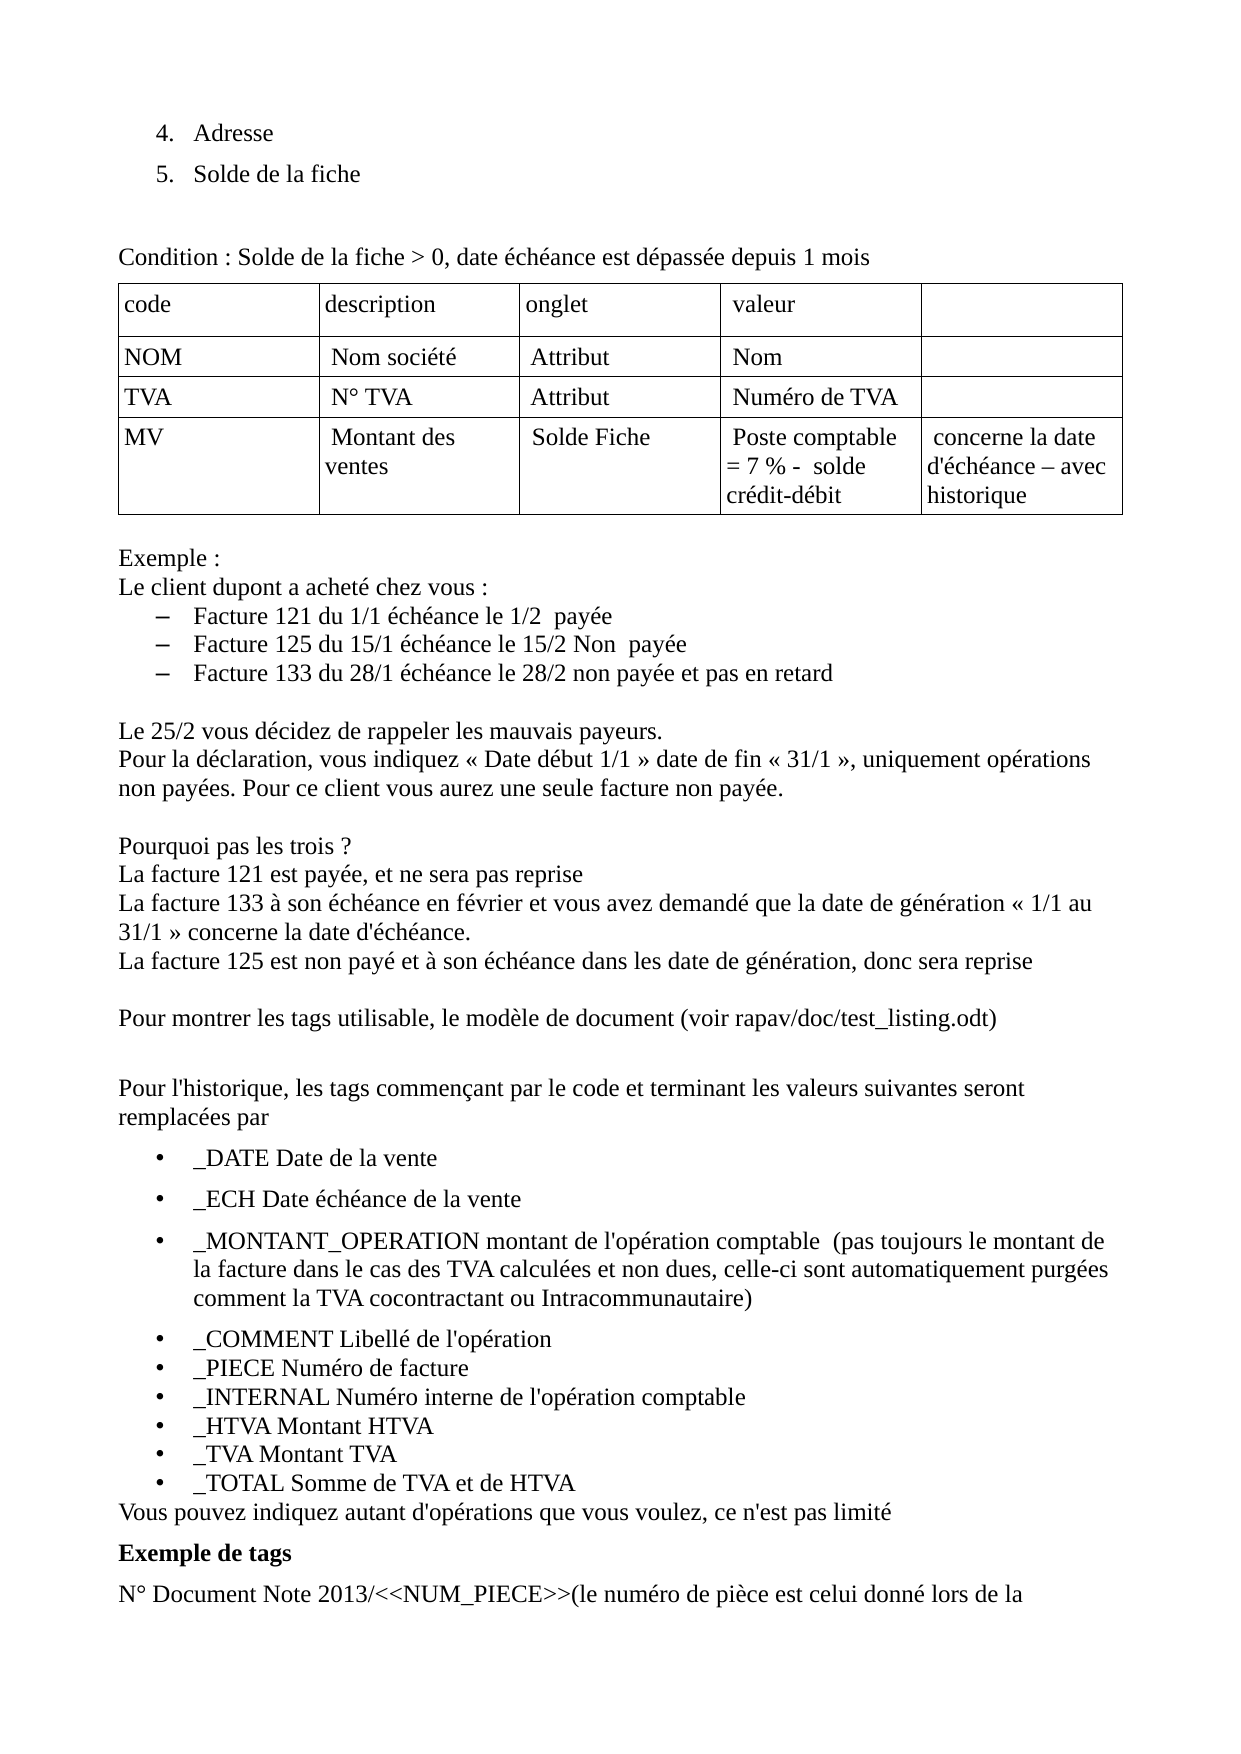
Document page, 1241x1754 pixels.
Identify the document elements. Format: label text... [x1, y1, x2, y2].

table_cell Attribut [520, 337, 720, 376]
text Exemple de tags [118, 1538, 1122, 1567]
list _PIECE Numéro de facture [156, 1353, 1122, 1382]
table_header code [119, 284, 319, 336]
table_cell Attribut [520, 377, 720, 417]
list _ECH Date échéance de la vente [156, 1184, 1122, 1213]
table_cell TVA [119, 377, 319, 417]
list Solde de la fiche [156, 159, 1122, 188]
table_cell Poste comptable = 7 % - solde crédit-débit [721, 418, 921, 514]
list Adresse [156, 118, 1122, 147]
table_header description [320, 284, 519, 336]
table_cell [922, 377, 1122, 417]
table_cell Solde Fiche [520, 418, 720, 514]
table_cell Nom [721, 337, 921, 376]
list _HTVA Montant HTVA [156, 1411, 1122, 1439]
list _COMMENT Libellé de l'opération [156, 1324, 1122, 1353]
list _TOTAL Somme de TVA et de HTVA [156, 1468, 1122, 1497]
list _INTERNAL Numéro interne de l'opération comptable [156, 1382, 1122, 1411]
table_cell Nom société [320, 337, 519, 376]
table_header valeur [721, 284, 921, 336]
table_header onglet [520, 284, 720, 336]
text La facture 125 est non payé et à son échéance dans les date de génération, donc sera reprise [118, 946, 1122, 974]
table_cell MV [119, 418, 319, 514]
table_cell concerne la date d'échéance – avec historique [922, 418, 1122, 514]
text Pour la déclaration, vous indiquez « Date début 1/1 » date de fin « 31/1 », uniquement opérations non payées. Pour ce client vous aurez une seule facture non payée. [118, 744, 1122, 802]
list _TVA Montant TVA [156, 1439, 1122, 1468]
text Pourquoi pas les trois ? [118, 831, 1122, 859]
text La facture 133 à son échéance en février et vous avez demandé que la date de génération « 1/1 au 31/1 » concerne la date d'échéance. [118, 888, 1122, 946]
list Facture 133 du 28/1 échéance le 28/2 non payée et pas en retard [156, 658, 1122, 687]
list Facture 125 du 15/1 échéance le 15/2 Non payée [156, 629, 1122, 658]
table_header [922, 284, 1122, 336]
text Vous pouvez indiquez autant d'opérations que vous voulez, ce n'est pas limité [118, 1497, 1122, 1526]
list _MONTANT_OPERATION montant de l'opération comptable (pas toujours le montant de la facture dans le cas des TVA calculées et non dues, celle-ci sont automatiquement purgées comment la TVA cocontractant ou Intracommunautaire) [156, 1226, 1122, 1312]
text Le 25/2 vous décidez de rappeler les mauvais payeurs. [118, 716, 1122, 744]
list Facture 121 du 1/1 échéance le 1/2 payée [156, 601, 1122, 629]
text Le client dupont a acheté chez vous : [118, 572, 1122, 601]
text Exemple : [118, 543, 1122, 572]
text Pour montrer les tags utilisable, le modèle de document (voir rapav/doc/test_listing.odt) [118, 1003, 1122, 1032]
text N° Document Note 2013/<<NUM_PIECE>>(le numéro de pièce est celui donné lors de la [118, 1579, 1122, 1608]
text Condition : Solde de la fiche > 0, date échéance est dépassée depuis 1 mois [118, 242, 1122, 271]
list _DATE Date de la vente [156, 1143, 1122, 1172]
text Pour l'historique, les tags commençant par le code et terminant les valeurs suivantes seront remplacées par [118, 1073, 1122, 1131]
table_cell [922, 337, 1122, 376]
table_cell Montant des ventes [320, 418, 519, 514]
table_cell Numéro de TVA [721, 377, 921, 417]
text La facture 121 est payée, et ne sera pas reprise [118, 859, 1122, 888]
table_cell NOM [119, 337, 319, 376]
table_cell N° TVA [320, 377, 519, 417]
